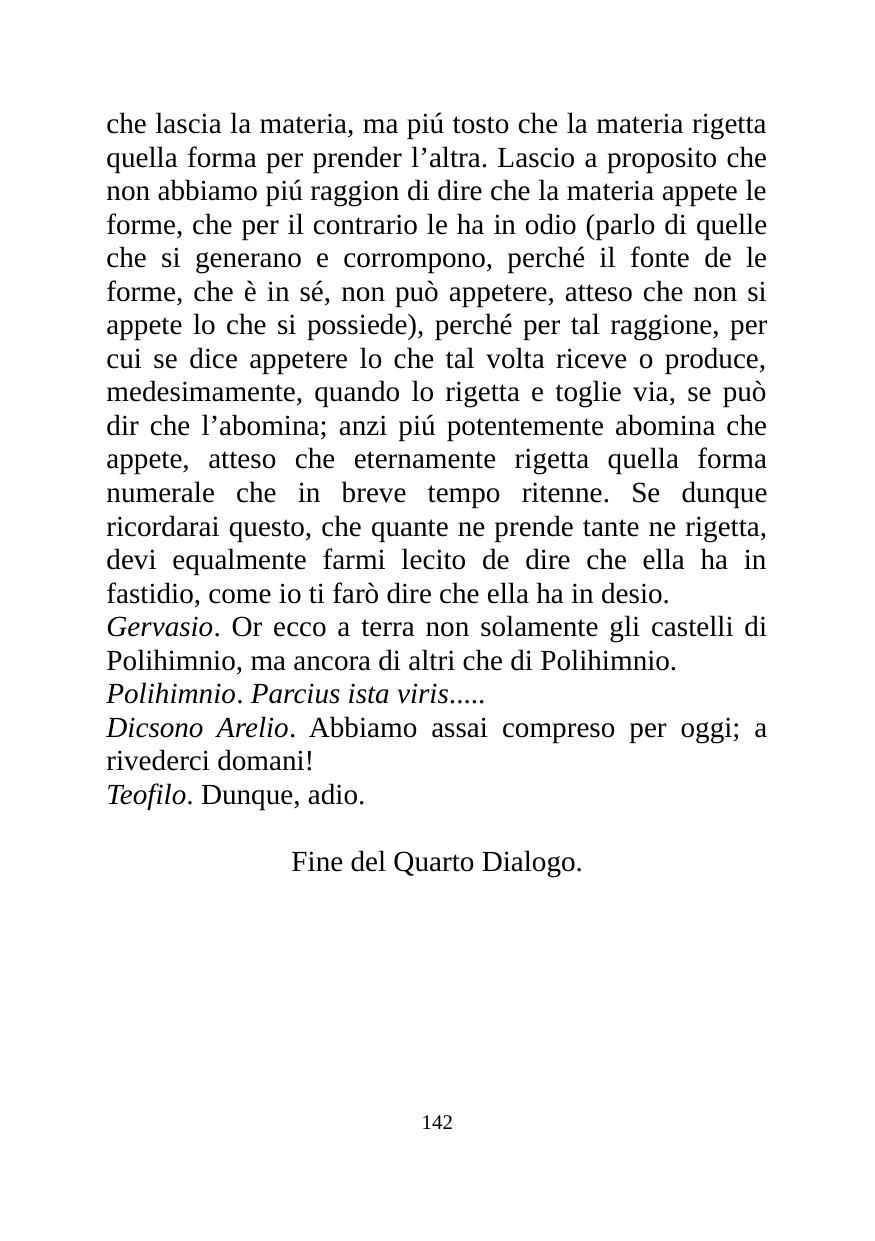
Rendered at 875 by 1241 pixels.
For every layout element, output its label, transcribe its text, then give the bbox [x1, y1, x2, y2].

text che lascia la materia, ma piú tosto che la materia rigetta quella forma per prender l’altra. Lascio a proposito che non abbiamo piú raggion di dire che la materia appete le forme, che per il contrario le ha in odio (parlo di quelle che si generano e corrompono, perché il fonte de le forme, che è in sé, non può appetere, atteso che non si appete lo che si possiede), perché per tal raggione, per cui se dice appetere lo che tal volta riceve o produce, medesimamente, quando lo rigetta e toglie via, se può dir che l’abomina; anzi piú potentemente abomina che appete, atteso che eternamente rigetta quella forma numerale che in breve tempo ritenne. Se dunque ricordarai questo, che quante ne prende tante ne rigetta, devi equalmente farmi lecito de dire che ella ha in fastidio, come io ti farò dire che ella ha in desio. [106, 106, 768, 609]
text Teofilo. Dunque, adio. [106, 777, 768, 811]
text Gervasio. Or ecco a terra non solamente gli castelli di Polihimnio, ma ancora di altri che di Polihimnio. [106, 609, 768, 676]
text Fine del Quarto Dialogo. [106, 844, 768, 878]
text Dicsono Arelio. Abbiamo assai compreso per oggi; a rivederci domani! [106, 710, 768, 777]
text Polihimnio. Parcius ista viris..... [106, 676, 768, 710]
